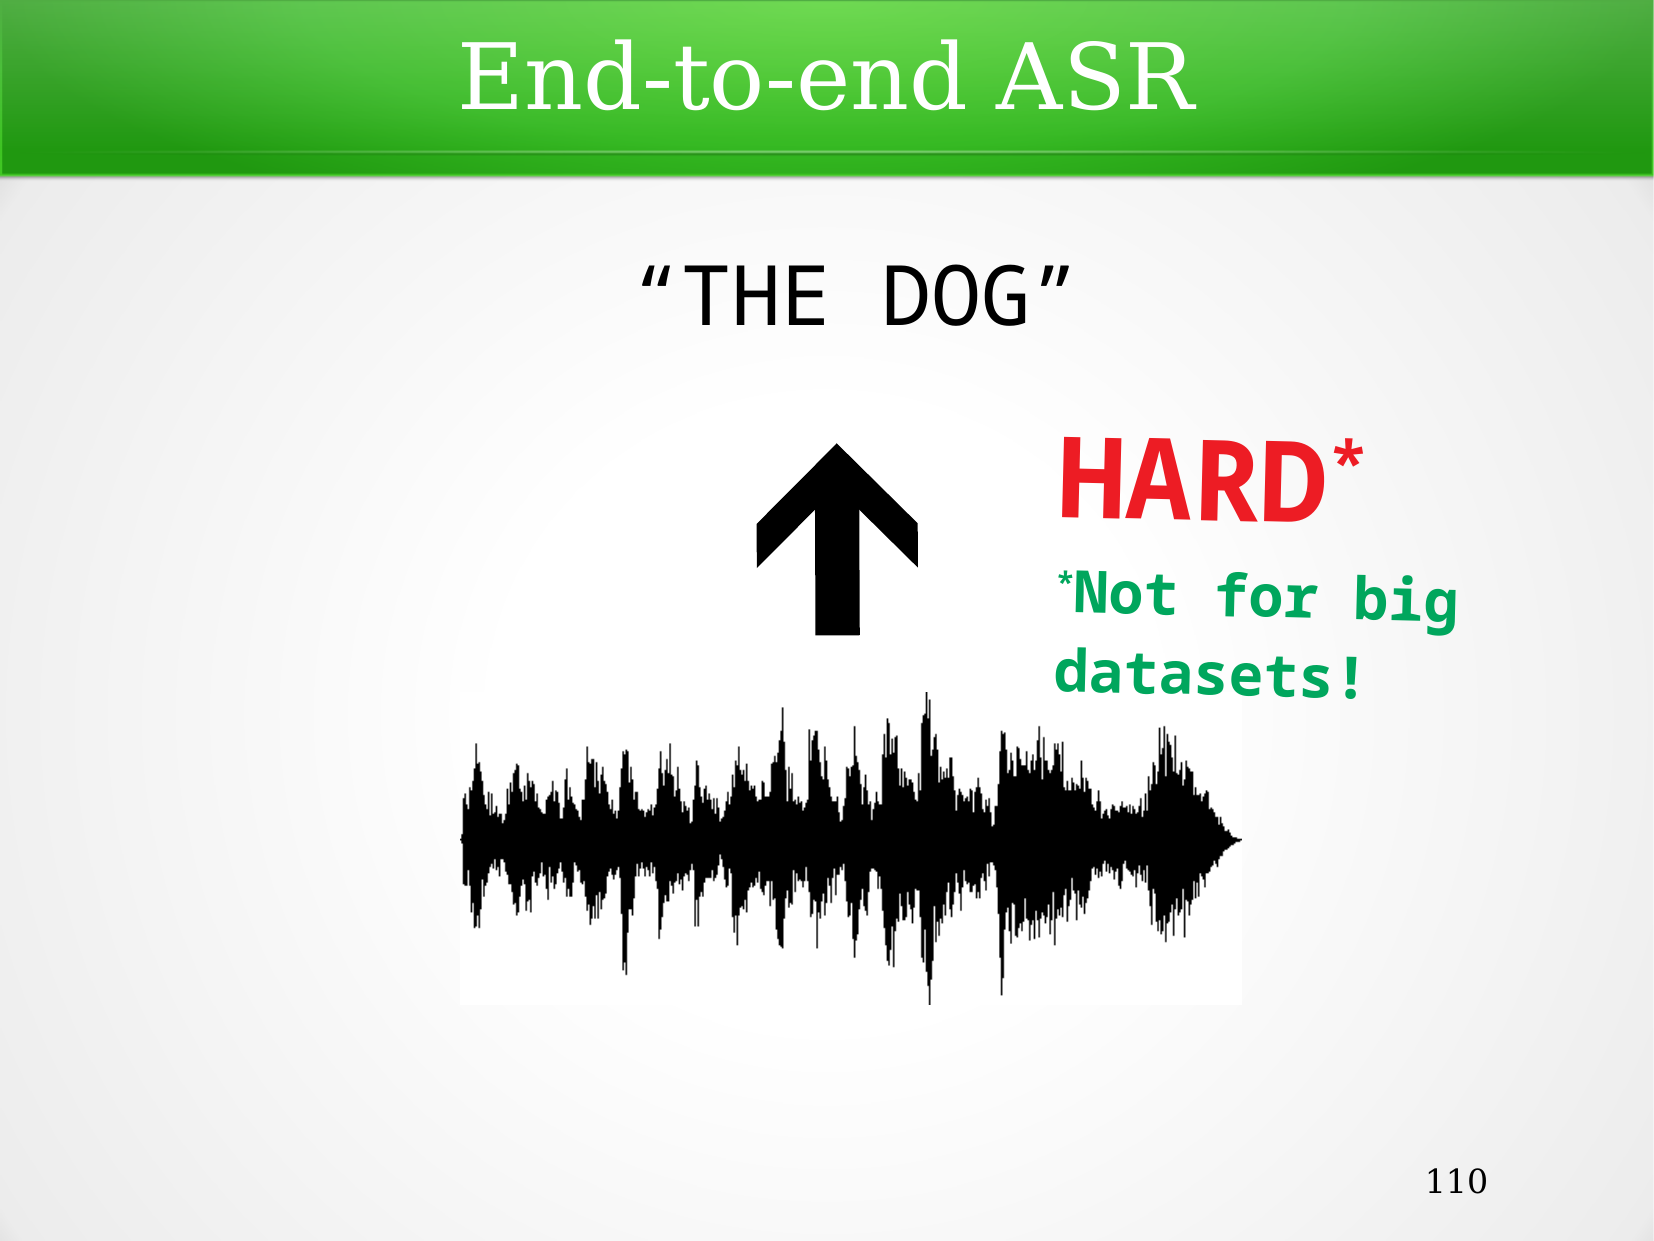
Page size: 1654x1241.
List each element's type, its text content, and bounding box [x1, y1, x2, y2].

title End-to-end ASR [82, 11, 1571, 154]
picture [0, 0, 1654, 1241]
text_box HARD* *Not for big datasets! [1034, 389, 1501, 871]
text_box “THE DOG” [616, 229, 1157, 356]
